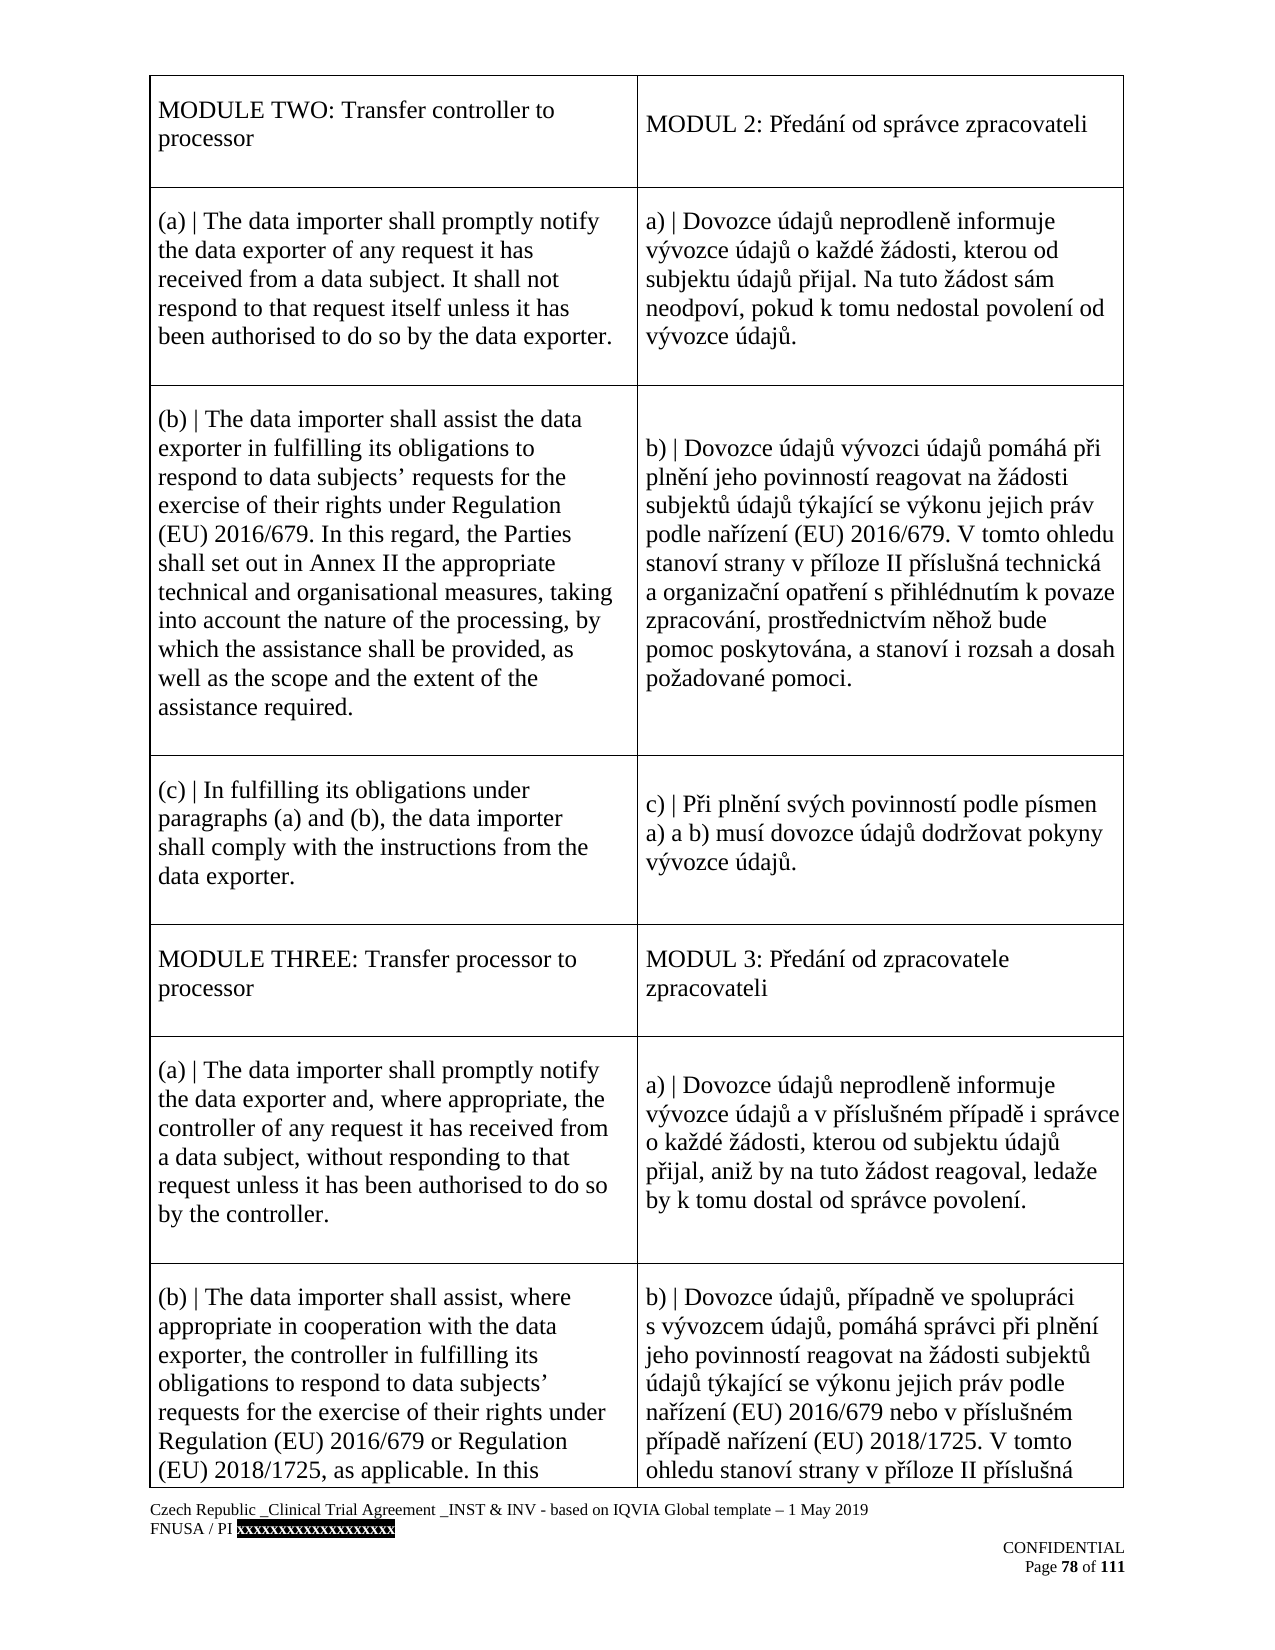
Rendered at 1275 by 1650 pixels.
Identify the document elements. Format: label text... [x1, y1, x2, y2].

table_cell b) | Dovozce údajů, případně ve spolupráci s vývozcem údajů, pomáhá správci při plnění jeho povinností reagovat na žádosti subjektů údajů týkající se výkonu jejich práv podle nařízení (EU) 2016/679 nebo v příslušném případě nařízení (EU) 2018/1725. V tomto ohledu stanoví strany v příloze II příslušná [638, 1264, 1123, 1487]
table_cell (c) | In fulfilling its obligations under paragraphs (a) and (b), the data importer shall comply with the instructions from the data exporter. [151, 756, 637, 924]
table_cell (a) | The data importer shall promptly notify the data exporter and, where appropriate, the controller of any request it has received from a data subject, without responding to that request unless it has been authorised to do so by the controller. [151, 1037, 637, 1262]
table_cell MODUL 2: Předání od správce zpracovateli [638, 76, 1123, 187]
table_cell (a) | The data importer shall promptly notify the data exporter of any request it has received from a data subject. It shall not respond to that request itself unless it has been authorised to do so by the data exporter. [151, 188, 637, 384]
table_cell MODUL 3: Předání od zpracovatele zpracovateli [638, 925, 1123, 1036]
table_cell (b) | The data importer shall assist the data exporter in fulfilling its obligations to respond to data subjects’ requests for the exercise of their rights under Regulation (EU) 2016/679. In this regard, the Parties shall set out in Annex II the appropriate technical and organisational measures, taking into account the nature of the processing, by which the assistance shall be provided, as well as the scope and the extent of the assistance required. [151, 386, 637, 755]
table_cell b) | Dovozce údajů vývozci údajů pomáhá při plnění jeho povinností reagovat na žádosti subjektů údajů týkající se výkonu jejich práv podle nařízení (EU) 2016/679. V tomto ohledu stanoví strany v příloze II příslušná technická a organizační opatření s přihlédnutím k povaze zpracování, prostřednictvím něhož bude pomoc poskytována, a stanoví i rozsah a dosah požadované pomoci. [638, 386, 1123, 755]
table_cell (b) | The data importer shall assist, where appropriate in cooperation with the data exporter, the controller in fulfilling its obligations to respond to data subjects’ requests for the exercise of their rights under Regulation (EU) 2016/679 or Regulation (EU) 2018/1725, as applicable. In this [151, 1264, 637, 1487]
table_cell MODULE THREE: Transfer processor to processor [151, 925, 637, 1036]
table_cell c) | Při plnění svých povinností podle písmen a) a b) musí dovozce údajů dodržovat pokyny vývozce údajů. [638, 756, 1123, 924]
table_cell a) | Dovozce údajů neprodleně informuje vývozce údajů o každé žádosti, kterou od subjektu údajů přijal. Na tuto žádost sám neodpoví, pokud k tomu nedostal povolení od vývozce údajů. [638, 188, 1123, 384]
table_cell a) | Dovozce údajů neprodleně informuje vývozce údajů a v příslušném případě i správce o každé žádosti, kterou od subjektu údajů přijal, aniž by na tuto žádost reagoval, ledaže by k tomu dostal od správce povolení. [638, 1037, 1123, 1262]
table_cell MODULE TWO: Transfer controller to processor [151, 76, 637, 187]
